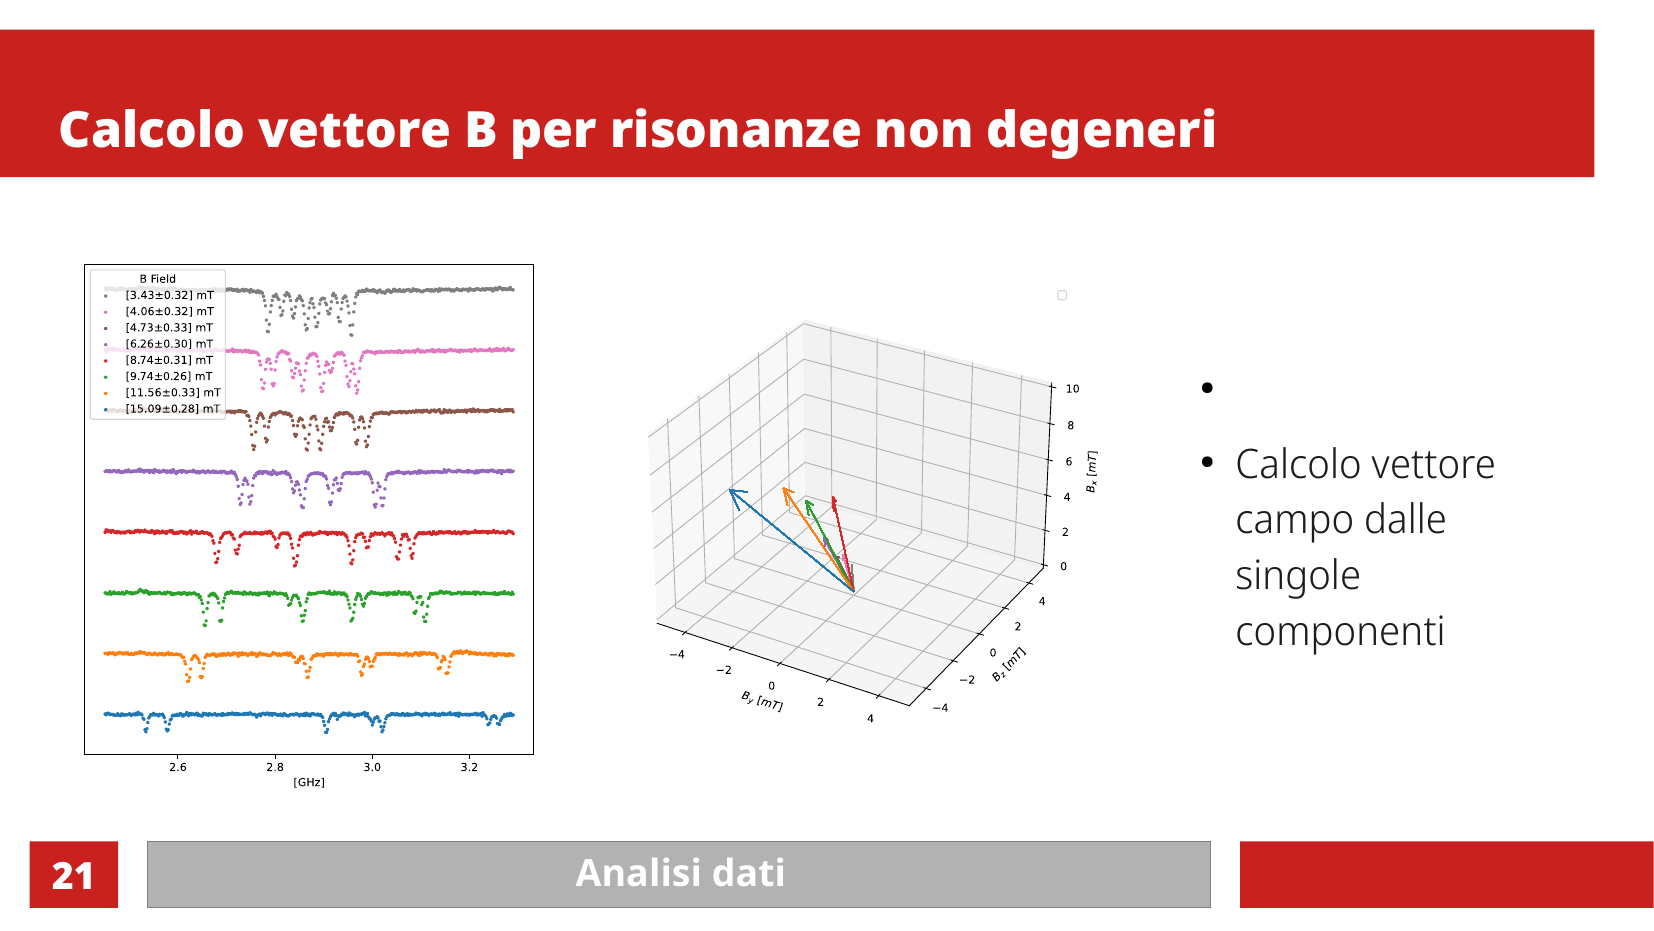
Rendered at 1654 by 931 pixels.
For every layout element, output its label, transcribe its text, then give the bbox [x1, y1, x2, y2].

title Calcolo vettore B per risonanze non degeneri [59, 44, 1595, 163]
text_box Analisi dati [155, 838, 1206, 905]
picture [0, 187, 1201, 826]
list Calcolo vettore campo dalle singole componenti [1201, 221, 1566, 798]
